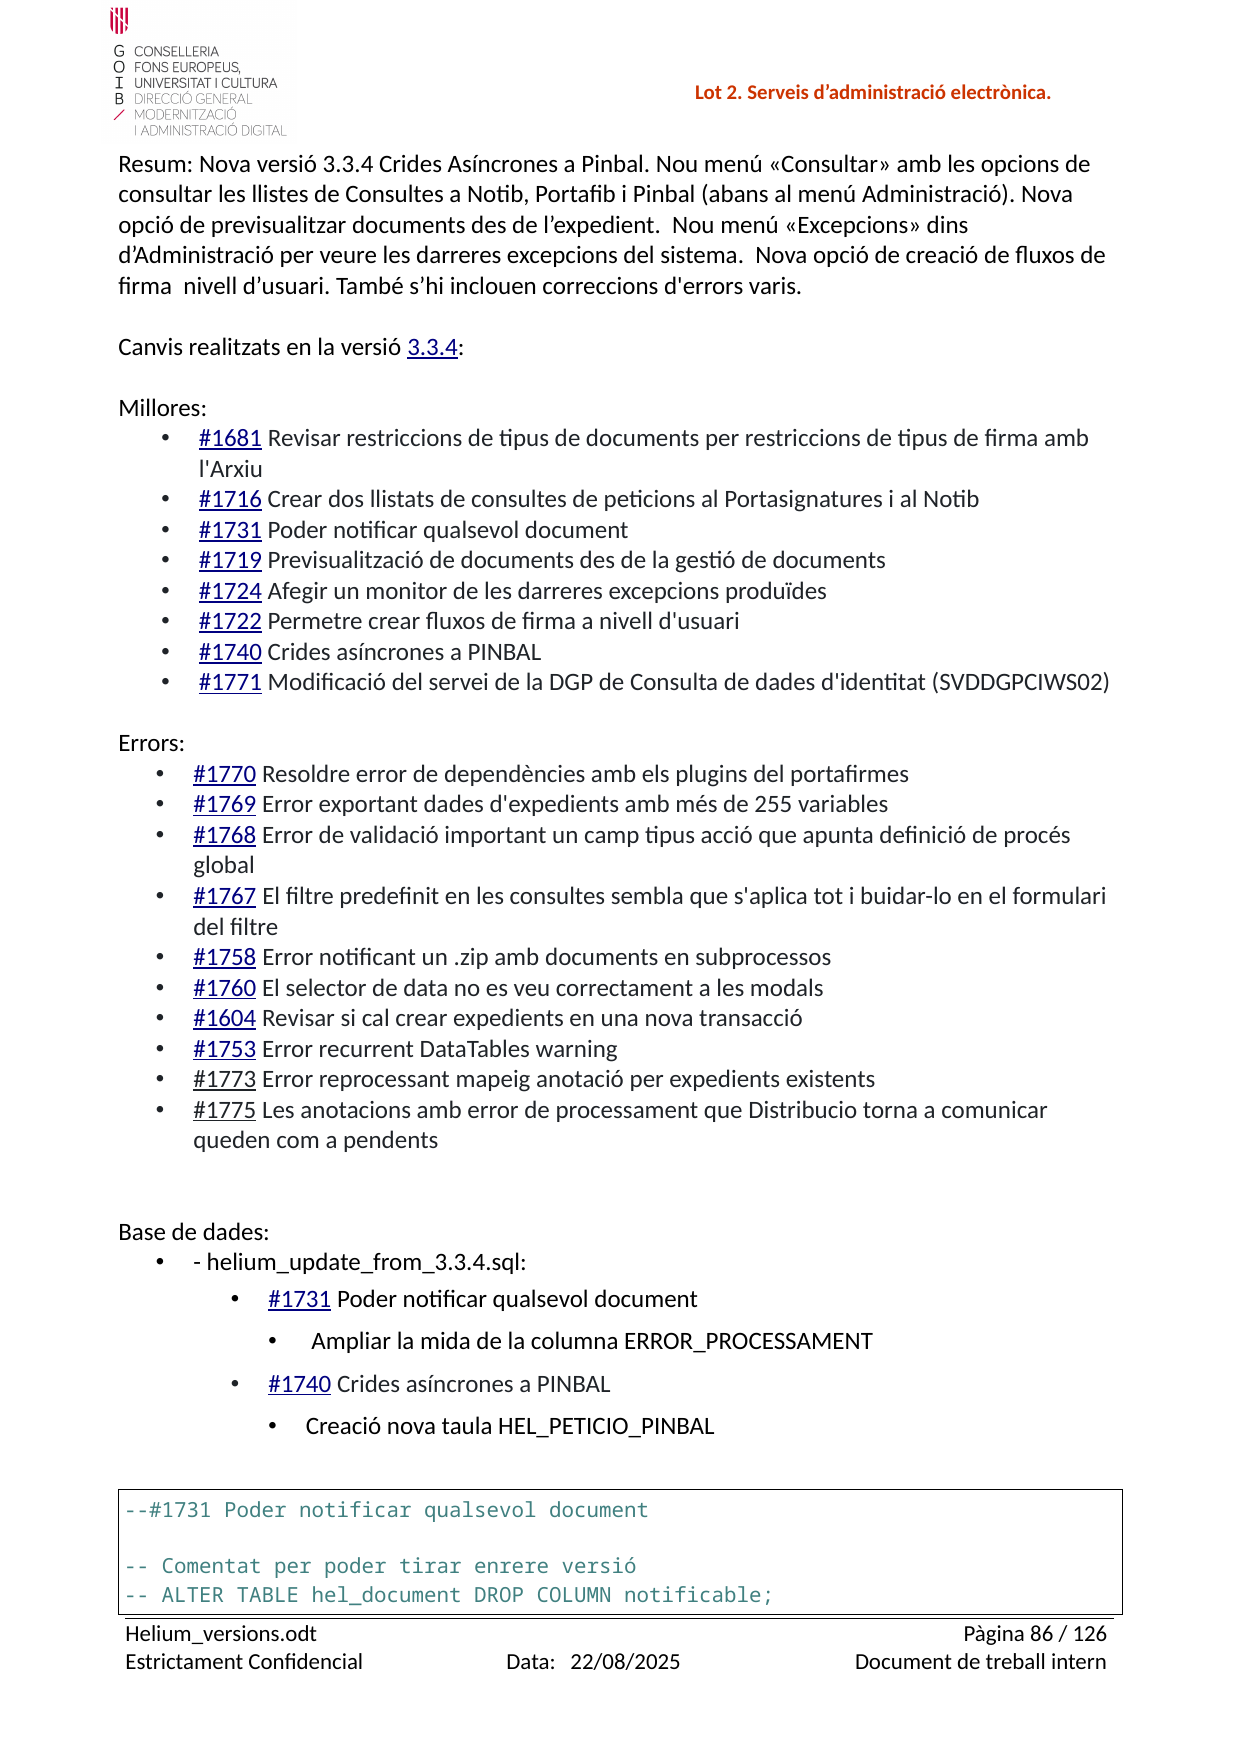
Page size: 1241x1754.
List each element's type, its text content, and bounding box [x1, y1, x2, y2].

list #1767 El filtre predefinit en les consultes sembla que s'aplica tot i buidar-lo en el formulari del filtre [156, 880, 1122, 941]
text Base de dades: [118, 1216, 1122, 1246]
list #1681 Revisar restriccions de tipus de documents per restriccions de tipus de firma amb l'Arxiu [161, 422, 1122, 483]
list #1758 Error notificant un .zip amb documents en subprocessos [156, 941, 1122, 972]
list #1722 Permetre crear fluxos de firma a nivell d'usuari [161, 606, 1122, 636]
list #1768 Error de validació important un camp tipus acció que apunta definició de procés global [156, 819, 1122, 880]
text Errors: [118, 728, 1122, 758]
list Creació nova taula HEL_PETICIO_PINBAL [268, 1410, 1122, 1441]
list #1769 Error exportant dades d'expedients amb més de 255 variables [156, 789, 1122, 819]
list #1731 Poder notificar qualsevol document [161, 514, 1122, 544]
list #1753 Error recurrent DataTables warning [156, 1033, 1122, 1063]
list #1716 Crear dos llistats de consultes de peticions al Portasignatures i al Notib [161, 483, 1122, 514]
list #1724 Afegir un monitor de les darreres excepcions produïdes [161, 575, 1122, 606]
list #1740 Crides asíncrones a PINBAL [231, 1368, 1122, 1398]
text Millores: [118, 392, 1122, 422]
text Resum: Nova versió 3.3.4 Crides Asíncrones a Pinbal. Nou menú «Consultar» amb les opcions de consultar les llistes de Consultes a Notib, Portafib i Pinbal (abans al menú Administració). Nova opció de previsualitzar documents des de l’expedient. Nou menú «Excepcions» dins d’Administració per veure les darreres excepcions del sistema. Nova opció de creació de fluxos de firma nivell d’usuari. També s’hi inclouen correccions d'errors varis. [118, 148, 1122, 300]
text Canvis realitzats en la versió 3.3.4: [118, 331, 1122, 361]
list #1771 Modificació del servei de la DGP de Consulta de dades d'identitat (SVDDGPCIWS02) [161, 667, 1122, 697]
list #1773 Error reprocessant mapeig anotació per expedients existents [156, 1063, 1122, 1094]
table_header --#1731 Poder notificar qualsevol document -- Comentat per poder tirar enrere versió -- ALTER TABLE hel_document DROP COLUMN notificable; [119, 1490, 1122, 1614]
list #1719 Previsualització de documents des de la gestió de documents [161, 544, 1122, 575]
list #1770 Resoldre error de dependències amb els plugins del portafirmes [156, 758, 1122, 789]
list #1731 Poder notificar qualsevol document [231, 1283, 1122, 1313]
list #1775 Les anotacions amb error de processament que Distribucio torna a comunicar queden com a pendents [156, 1094, 1122, 1155]
list #1760 El selector de data no es veu correctament a les modals [156, 972, 1122, 1002]
list #1604 Revisar si cal crear expedients en una nova transacció [156, 1002, 1122, 1033]
picture [100, 0, 297, 144]
list - helium_update_from_3.3.4.sql: [156, 1246, 1122, 1277]
list Ampliar la mida de la columna ERROR_PROCESSAMENT [268, 1325, 1122, 1356]
list #1740 Crides asíncrones a PINBAL [161, 636, 1122, 667]
